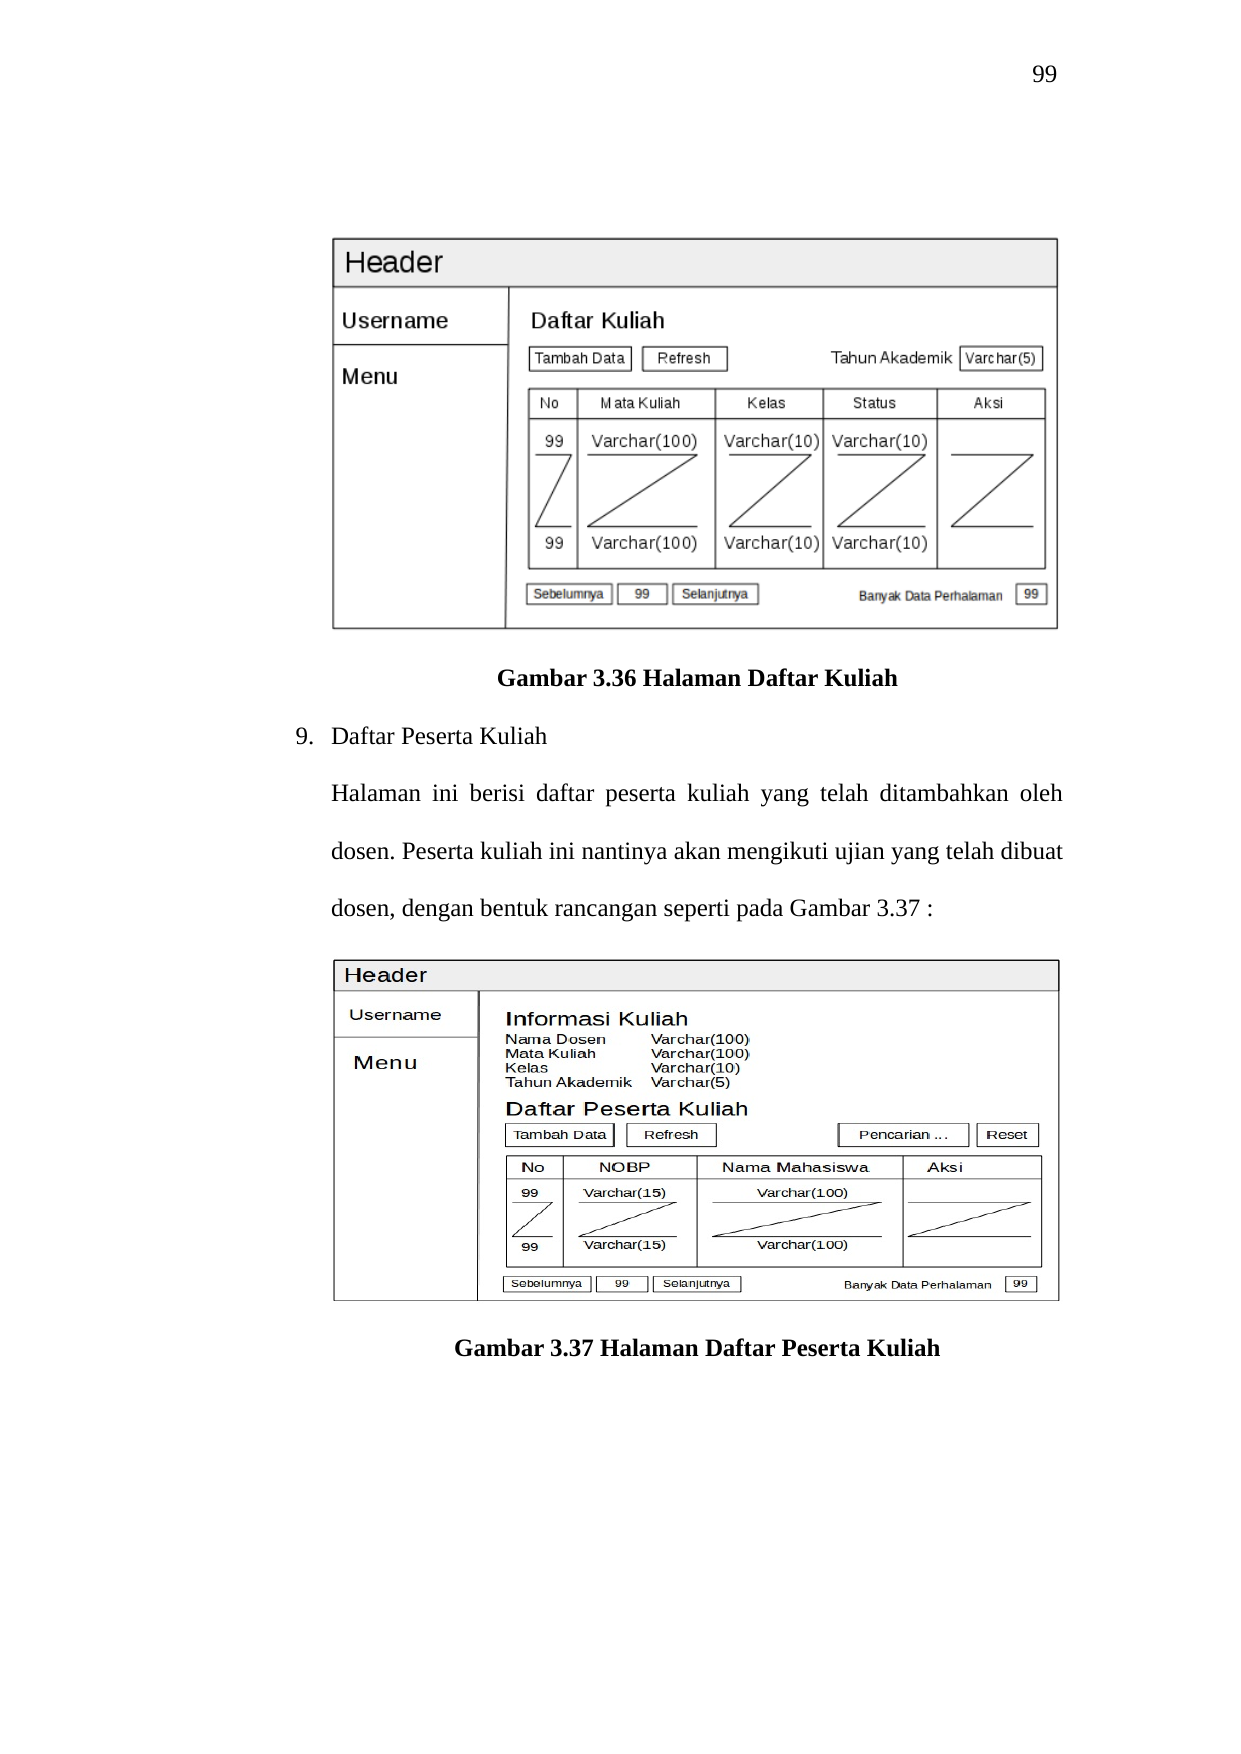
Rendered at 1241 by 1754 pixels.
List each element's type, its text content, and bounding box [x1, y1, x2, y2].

list Halaman ini berisi daftar peserta kuliah yang telah ditambahkan oleh dosen. Peserta kuliah ini nantinya akan mengikuti ujian yang telah dibuat dosen, dengan bentuk rancangan seperti pada Gambar 3.37 : [295, 778, 1063, 922]
picture [331, 955, 1064, 1304]
list Daftar Peserta Kuliah [295, 635, 1063, 749]
list Gambar 3.37 Halaman Daftar Peserta Kuliah [331, 1304, 1063, 1361]
list Gambar 3.36 Halaman Daftar Kuliah [331, 635, 1063, 692]
picture [331, 235, 1064, 635]
